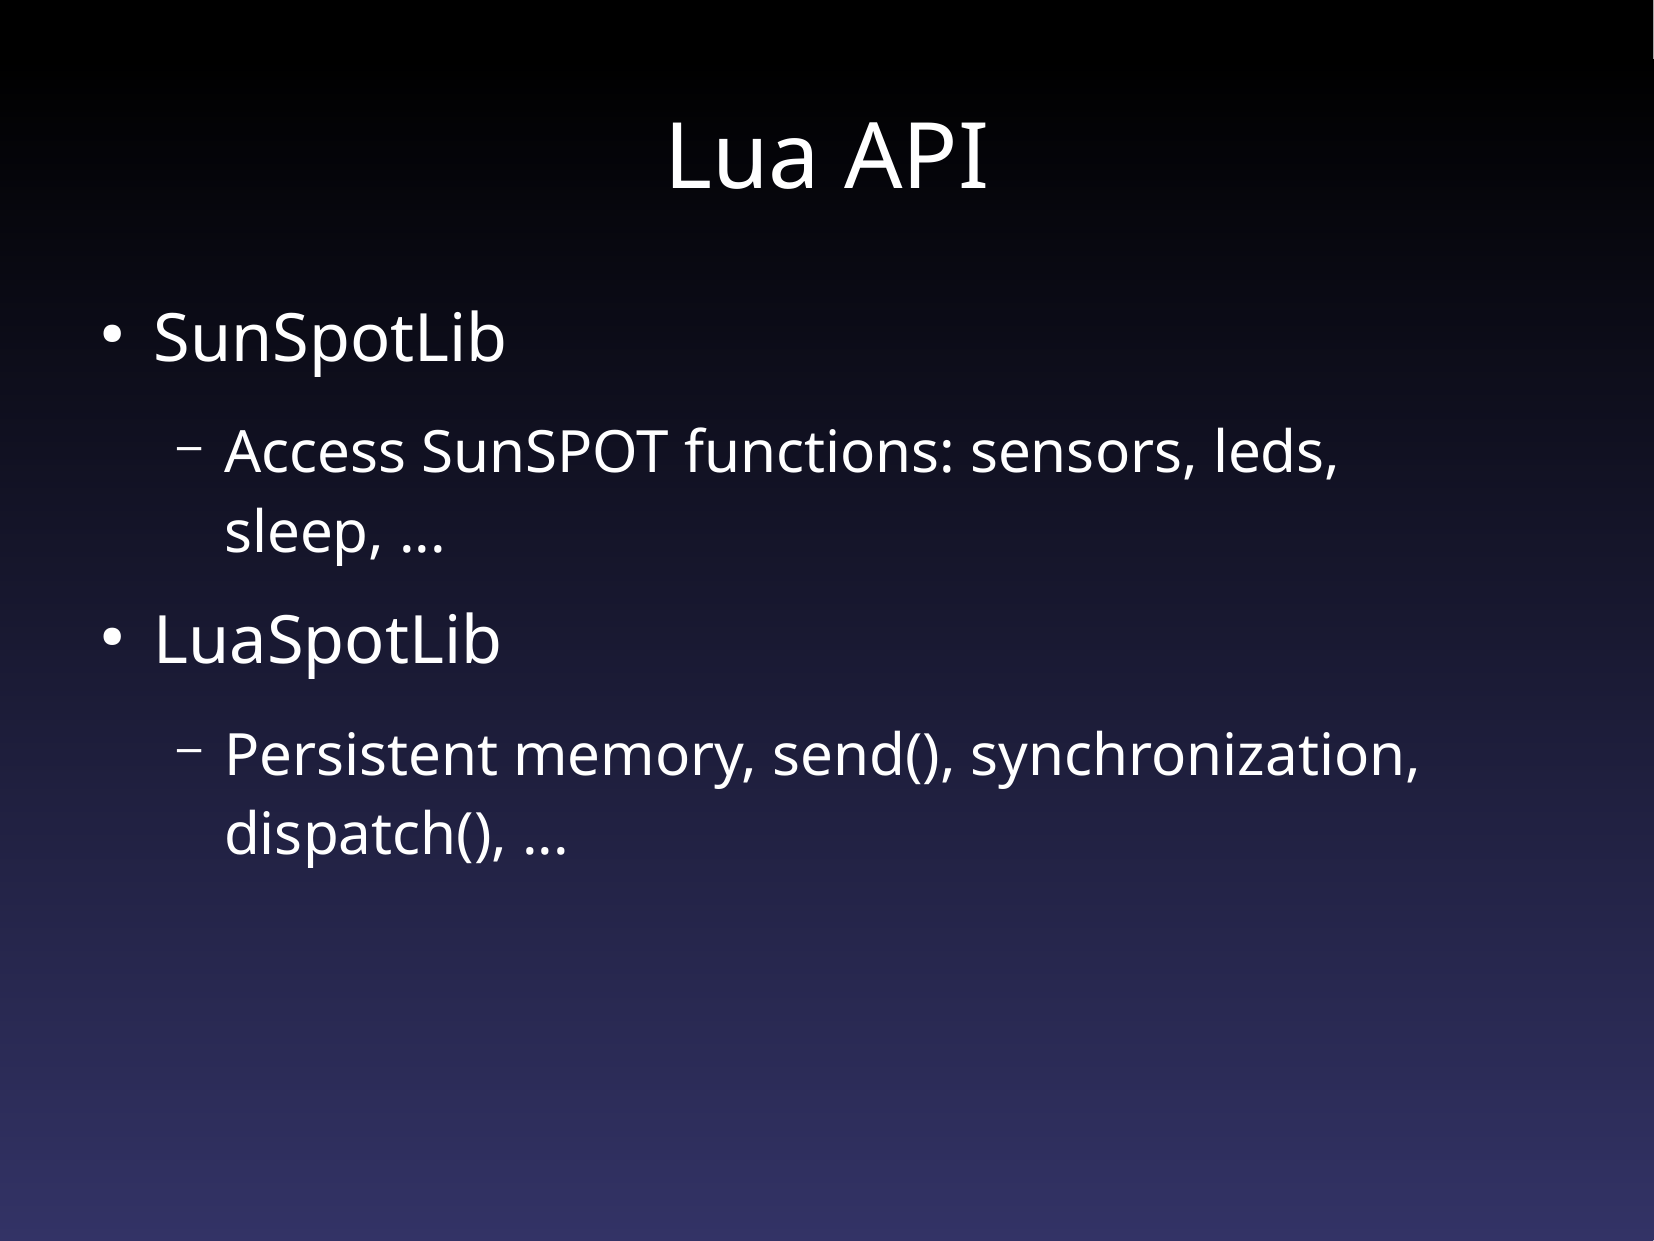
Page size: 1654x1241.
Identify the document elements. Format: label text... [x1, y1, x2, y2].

list SunSpotLib Access SunSPOT functions: sensors, leds, sleep, ... LuaSpotLib Persistent memory, send(), synchronization, dispatch(), ... [82, 290, 1571, 1094]
title Lua API [82, 56, 1571, 250]
